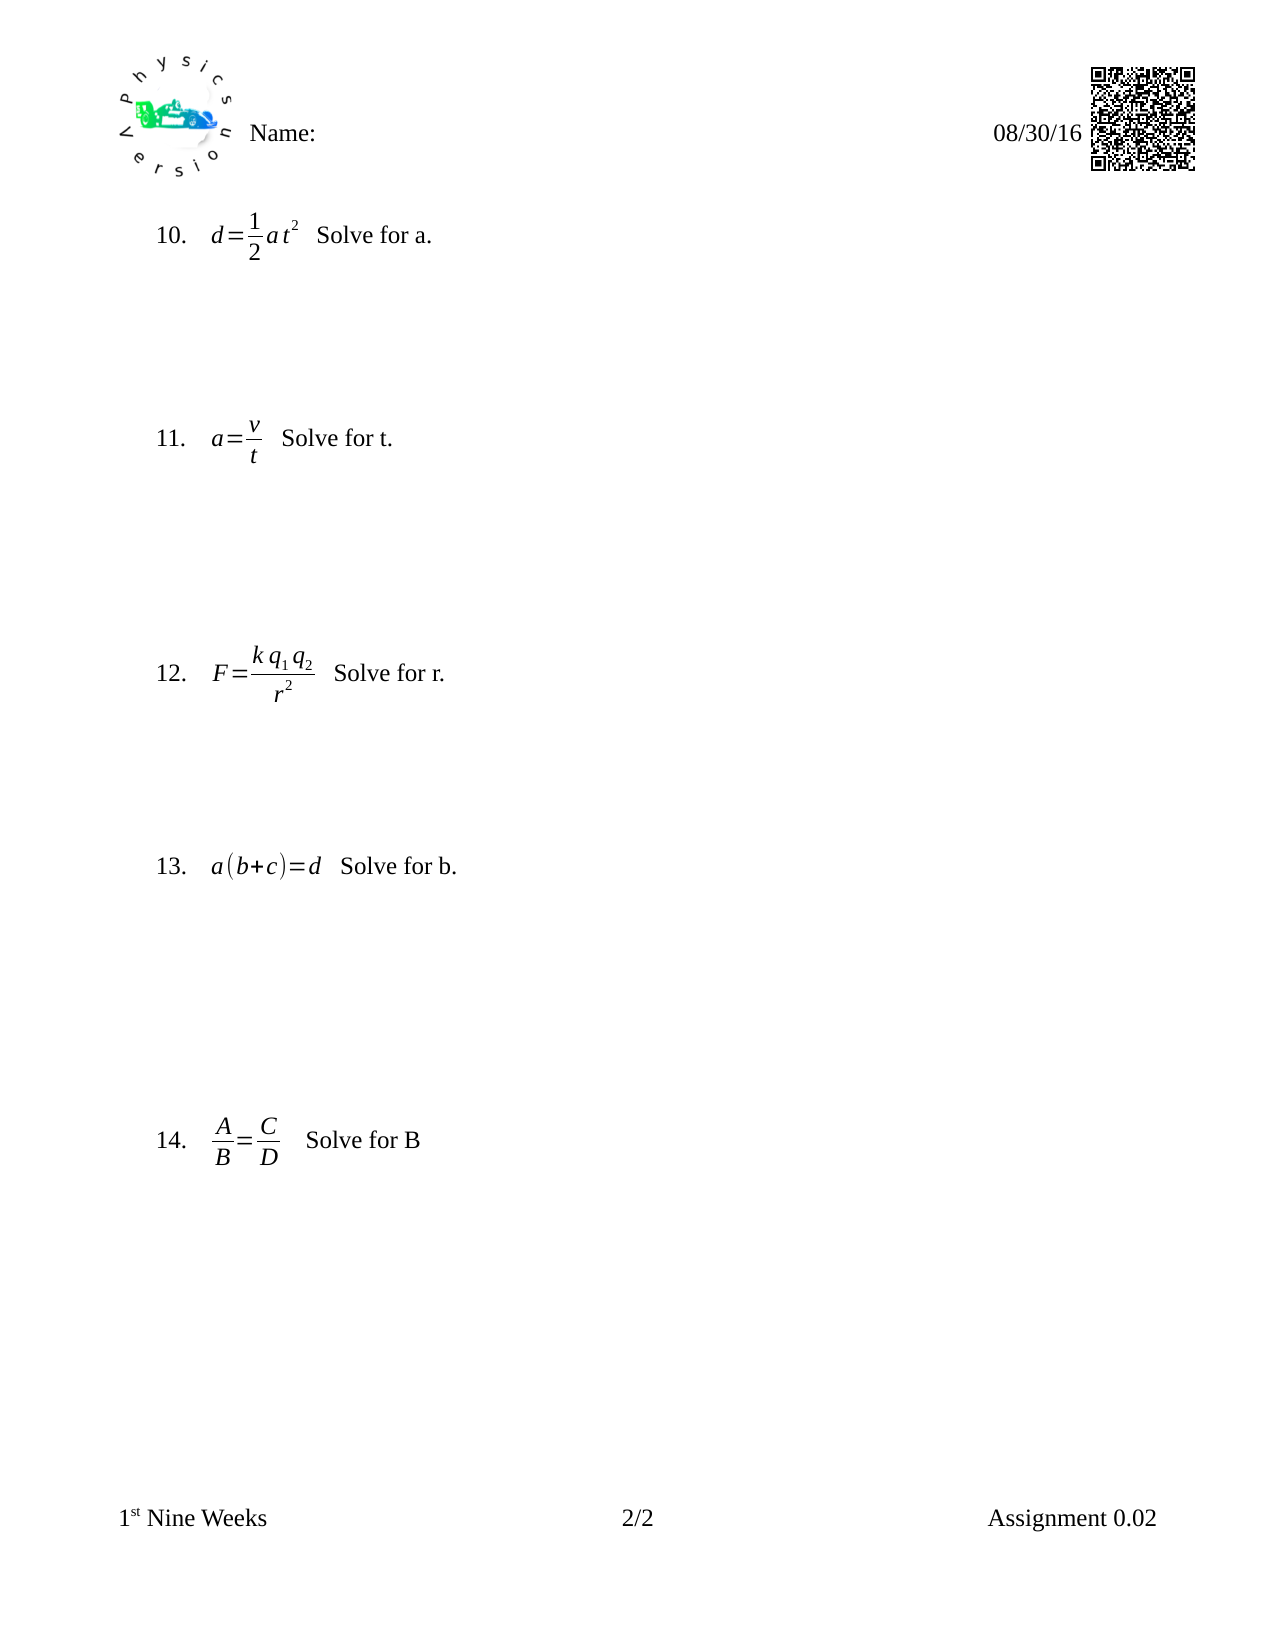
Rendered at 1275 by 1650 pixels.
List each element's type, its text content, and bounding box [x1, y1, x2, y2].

list Solve for r. [156, 641, 1157, 708]
picture [1082, 58, 1203, 179]
picture [119, 56, 232, 177]
list Solve for a. [156, 207, 1157, 266]
list Solve for t. [156, 410, 1157, 469]
list Solve for B [156, 1112, 1157, 1171]
list Solve for b. [156, 851, 1157, 882]
